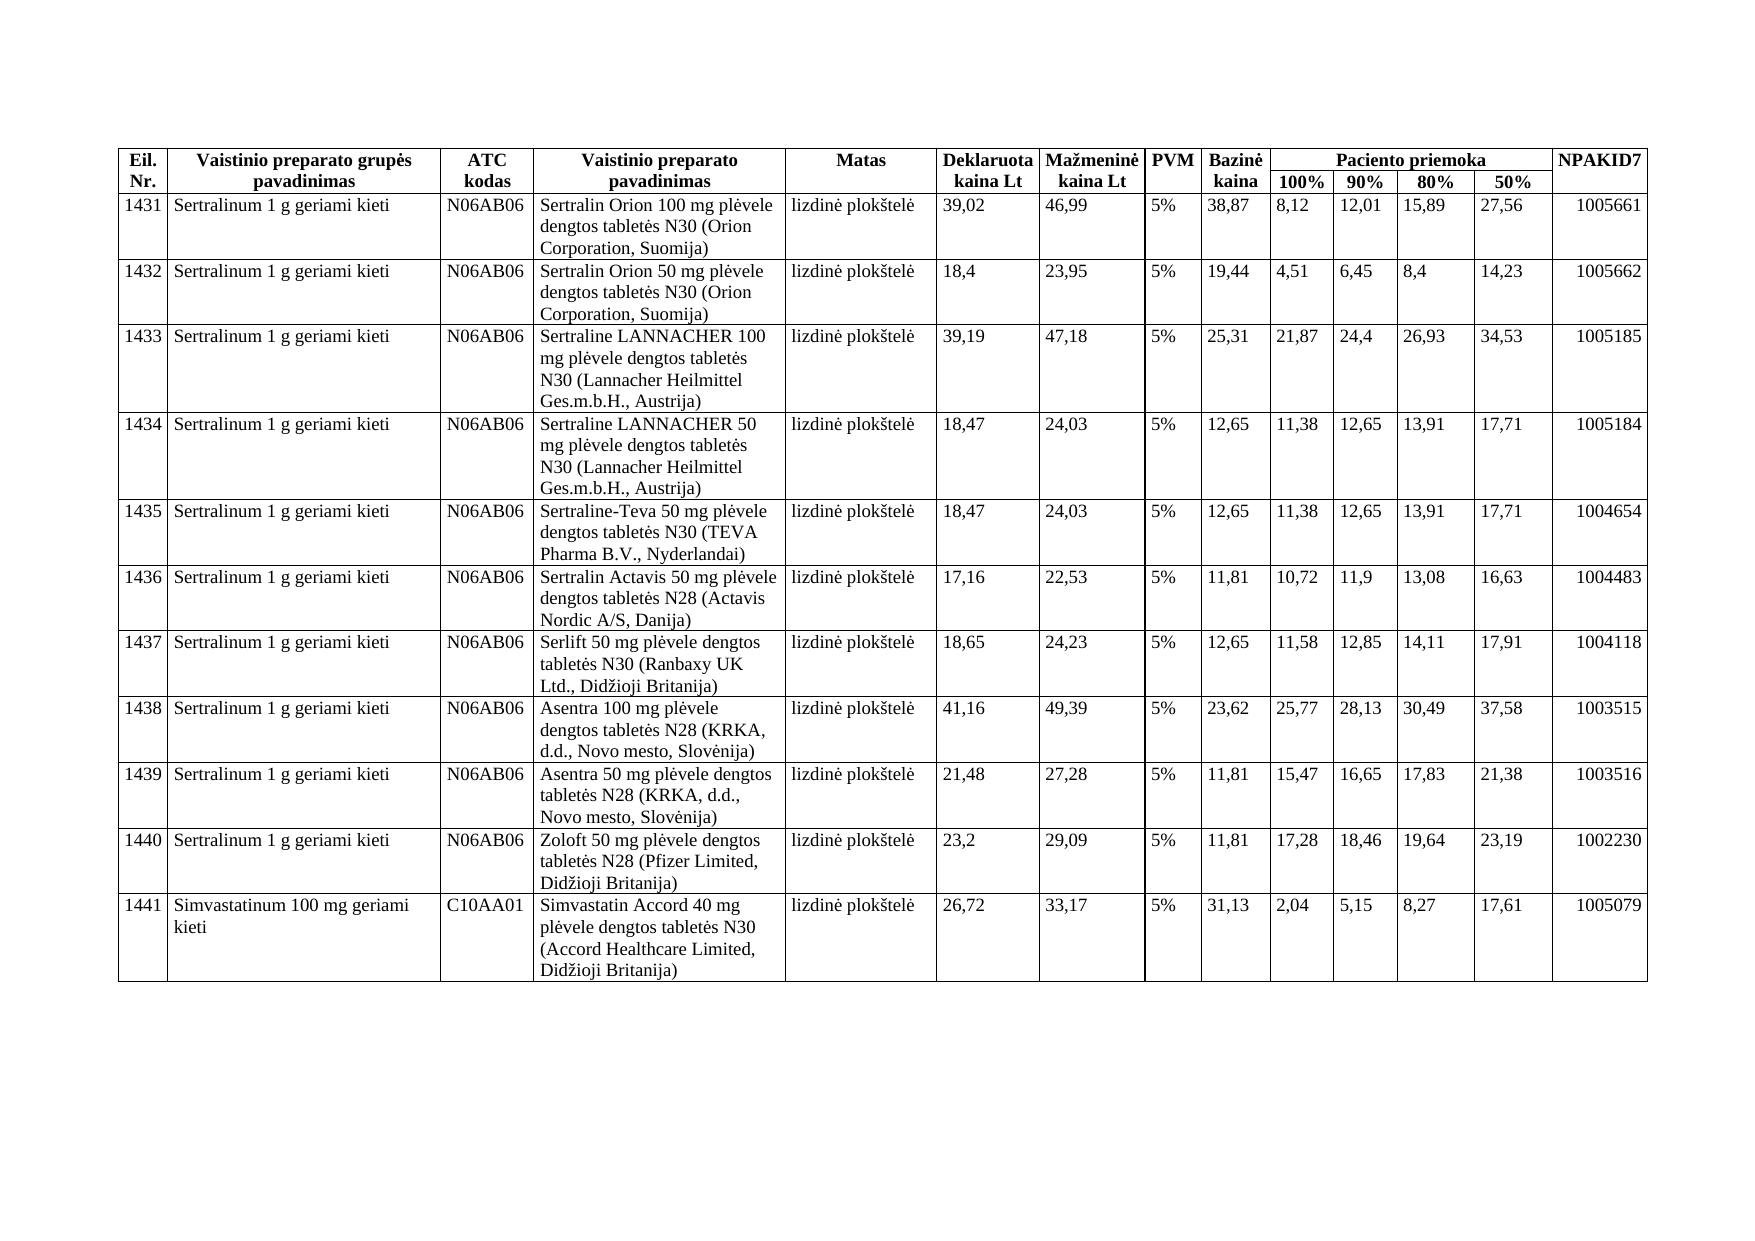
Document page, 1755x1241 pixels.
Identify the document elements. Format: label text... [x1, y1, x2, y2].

table_cell 1004654 [1553, 500, 1647, 564]
table_cell Sertralinum 1 g geriami kieti [168, 413, 440, 499]
table_cell 23,62 [1202, 697, 1270, 762]
table_cell Sertralinum 1 g geriami kieti [168, 500, 440, 564]
table_cell 5% [1146, 829, 1201, 893]
table_header Eil. Nr. [119, 149, 167, 193]
table_cell 21,87 [1271, 325, 1333, 412]
table_cell 39,19 [937, 325, 1039, 412]
table_cell 1433 [119, 325, 167, 412]
table_cell 24,03 [1040, 413, 1144, 499]
table_cell 5% [1146, 763, 1201, 827]
table_cell 1005185 [1553, 325, 1647, 412]
table_cell 25,31 [1202, 325, 1270, 412]
table_cell Sertralinum 1 g geriami kieti [168, 829, 440, 893]
table_cell lizdinė plokštelė [786, 413, 936, 499]
table_cell 19,64 [1398, 829, 1474, 893]
table_cell 1002230 [1553, 829, 1647, 893]
table_header NPAKID7 [1553, 149, 1647, 193]
table_cell 1432 [119, 260, 167, 324]
table_cell 47,18 [1040, 325, 1144, 412]
table_cell 17,71 [1475, 500, 1552, 564]
table_cell 13,08 [1398, 566, 1474, 630]
table_cell N06AB06 [441, 829, 533, 893]
table_cell lizdinė plokštelė [786, 894, 936, 981]
table_cell 18,46 [1334, 829, 1397, 893]
table_cell 15,89 [1398, 194, 1474, 258]
table_cell 1440 [119, 829, 167, 893]
table_cell 24,03 [1040, 500, 1144, 564]
table_cell Sertralinum 1 g geriami kieti [168, 260, 440, 324]
table_cell 12,65 [1202, 500, 1270, 564]
table_cell N06AB06 [441, 566, 533, 630]
table_cell Sertralin Orion 50 mg plėvele dengtos tabletės N30 (Orion Corporation, Suomija) [534, 260, 785, 324]
table_cell 6,45 [1334, 260, 1397, 324]
table_cell 5% [1146, 194, 1201, 258]
table_cell 30,49 [1398, 697, 1474, 762]
table_cell 15,47 [1271, 763, 1333, 827]
table_cell 4,51 [1271, 260, 1333, 324]
table_cell 1004483 [1553, 566, 1647, 630]
table_cell Sertralin Orion 100 mg plėvele dengtos tabletės N30 (Orion Corporation, Suomija) [534, 194, 785, 258]
table_cell 37,58 [1475, 697, 1552, 762]
table_cell Sertralinum 1 g geriami kieti [168, 763, 440, 827]
table_cell 26,72 [937, 894, 1039, 981]
table_cell 16,65 [1334, 763, 1397, 827]
table_cell 17,28 [1271, 829, 1333, 893]
table_cell 11,38 [1271, 500, 1333, 564]
table_cell 5% [1146, 566, 1201, 630]
table_cell 21,38 [1475, 763, 1552, 827]
table_cell lizdinė plokštelė [786, 829, 936, 893]
table_cell 50% [1475, 171, 1552, 193]
table_cell 27,56 [1475, 194, 1552, 258]
table_cell 1438 [119, 697, 167, 762]
table_cell 17,91 [1475, 631, 1552, 696]
table_cell 5% [1146, 260, 1201, 324]
table_cell Simvastatinum 100 mg geriami kieti [168, 894, 440, 981]
table_cell 14,23 [1475, 260, 1552, 324]
table_cell 5% [1146, 413, 1201, 499]
table_cell 5% [1146, 631, 1201, 696]
table_cell 10,72 [1271, 566, 1333, 630]
table_cell Zoloft 50 mg plėvele dengtos tabletės N28 (Pfizer Limited, Didžioji Britanija) [534, 829, 785, 893]
table_cell 5% [1146, 325, 1201, 412]
table_header Paciento priemoka [1271, 149, 1552, 170]
table_cell Sertralin Actavis 50 mg plėvele dengtos tabletės N28 (Actavis Nordic A/S, Danija) [534, 566, 785, 630]
table_cell 1439 [119, 763, 167, 827]
table_cell 24,23 [1040, 631, 1144, 696]
table_header Deklaruota kaina Lt [937, 149, 1039, 193]
table_cell 13,91 [1398, 500, 1474, 564]
table_cell 2,04 [1271, 894, 1333, 981]
table_cell Asentra 100 mg plėvele dengtos tabletės N28 (KRKA, d.d., Novo mesto, Slovėnija) [534, 697, 785, 762]
table_cell 1435 [119, 500, 167, 564]
table_cell N06AB06 [441, 763, 533, 827]
table_cell 23,19 [1475, 829, 1552, 893]
table_header ATC kodas [441, 149, 533, 193]
table_cell Asentra 50 mg plėvele dengtos tabletės N28 (KRKA, d.d., Novo mesto, Slovėnija) [534, 763, 785, 827]
table_cell 1436 [119, 566, 167, 630]
table_cell lizdinė plokštelė [786, 325, 936, 412]
table_cell 23,95 [1040, 260, 1144, 324]
table_cell 5% [1146, 500, 1201, 564]
table_cell 1004118 [1553, 631, 1647, 696]
table_cell 12,65 [1334, 500, 1397, 564]
table_cell 12,65 [1202, 413, 1270, 499]
table_cell 11,58 [1271, 631, 1333, 696]
table_cell Sertralinum 1 g geriami kieti [168, 697, 440, 762]
table_cell 100% [1271, 171, 1333, 193]
table_cell 1005661 [1553, 194, 1647, 258]
table_cell lizdinė plokštelė [786, 260, 936, 324]
table_cell 12,85 [1334, 631, 1397, 696]
table_cell N06AB06 [441, 413, 533, 499]
table_cell 18,47 [937, 500, 1039, 564]
table_header Mažmeninė kaina Lt [1040, 149, 1144, 193]
table_cell Sertralinum 1 g geriami kieti [168, 325, 440, 412]
table_cell 17,16 [937, 566, 1039, 630]
table_cell 11,81 [1202, 829, 1270, 893]
table_cell 1005184 [1553, 413, 1647, 499]
table_cell 11,81 [1202, 763, 1270, 827]
table_cell 11,9 [1334, 566, 1397, 630]
table_cell N06AB06 [441, 325, 533, 412]
table_header Bazinė kaina Lt [1202, 149, 1270, 193]
table_cell N06AB06 [441, 631, 533, 696]
table_cell lizdinė plokštelė [786, 566, 936, 630]
table_cell Sertraline LANNACHER 100 mg plėvele dengtos tabletės N30 (Lannacher Heilmittel Ges.m.b.H., Austrija) [534, 325, 785, 412]
table_cell Sertralinum 1 g geriami kieti [168, 194, 440, 258]
table_cell 8,4 [1398, 260, 1474, 324]
table_cell N06AB06 [441, 194, 533, 258]
table_cell 38,87 [1202, 194, 1270, 258]
table_cell 27,28 [1040, 763, 1144, 827]
table_cell 49,39 [1040, 697, 1144, 762]
table_cell 5,15 [1334, 894, 1397, 981]
table_cell 1437 [119, 631, 167, 696]
table_cell 1431 [119, 194, 167, 258]
table_cell 1005079 [1553, 894, 1647, 981]
table_header PVM [1146, 149, 1201, 193]
table_cell lizdinė plokštelė [786, 697, 936, 762]
table_cell 1003516 [1553, 763, 1647, 827]
table_cell 18,47 [937, 413, 1039, 499]
table_cell Sertraline LANNACHER 50 mg plėvele dengtos tabletės N30 (Lannacher Heilmittel Ges.m.b.H., Austrija) [534, 413, 785, 499]
table_cell 5% [1146, 894, 1201, 981]
table_cell 11,81 [1202, 566, 1270, 630]
table_cell 1434 [119, 413, 167, 499]
table_header Vaistinio preparato grupės pavadinimas [168, 149, 440, 193]
table_cell 1003515 [1553, 697, 1647, 762]
table_cell 12,01 [1334, 194, 1397, 258]
table_cell lizdinė plokštelė [786, 500, 936, 564]
table_cell 1441 [119, 894, 167, 981]
table_cell 19,44 [1202, 260, 1270, 324]
table_cell 33,17 [1040, 894, 1144, 981]
table_cell 29,09 [1040, 829, 1144, 893]
table_cell lizdinė plokštelė [786, 763, 936, 827]
table_cell lizdinė plokštelė [786, 631, 936, 696]
table_cell 18,65 [937, 631, 1039, 696]
table_cell 1005662 [1553, 260, 1647, 324]
table_cell 17,61 [1475, 894, 1552, 981]
table_cell 18,4 [937, 260, 1039, 324]
table_cell 11,38 [1271, 413, 1333, 499]
table_cell 12,65 [1202, 631, 1270, 696]
table_cell 41,16 [937, 697, 1039, 762]
table_header Matas [786, 149, 936, 193]
table_cell 14,11 [1398, 631, 1474, 696]
table_cell Serlift 50 mg plėvele dengtos tabletės N30 (Ranbaxy UK Ltd., Didžioji Britanija) [534, 631, 785, 696]
table_header Vaistinio preparato pavadinimas [534, 149, 785, 193]
table_cell lizdinė plokštelė [786, 194, 936, 258]
table_cell N06AB06 [441, 260, 533, 324]
table_cell 16,63 [1475, 566, 1552, 630]
table_cell 46,99 [1040, 194, 1144, 258]
table_cell Sertralinum 1 g geriami kieti [168, 631, 440, 696]
table_cell 26,93 [1398, 325, 1474, 412]
table_cell 23,2 [937, 829, 1039, 893]
table_cell 28,13 [1334, 697, 1397, 762]
table_cell 12,65 [1334, 413, 1397, 499]
table_cell 90% [1334, 171, 1397, 193]
table_cell N06AB06 [441, 500, 533, 564]
table_cell 25,77 [1271, 697, 1333, 762]
table_cell 80% [1398, 171, 1474, 193]
table_cell 39,02 [937, 194, 1039, 258]
table_cell Sertraline-Teva 50 mg plėvele dengtos tabletės N30 (TEVA Pharma B.V., Nyderlandai) [534, 500, 785, 564]
table_cell 8,12 [1271, 194, 1333, 258]
table_cell 24,4 [1334, 325, 1397, 412]
table_cell 17,83 [1398, 763, 1474, 827]
table_cell N06AB06 [441, 697, 533, 762]
table_cell 17,71 [1475, 413, 1552, 499]
table_cell 21,48 [937, 763, 1039, 827]
table_cell 5% [1146, 697, 1201, 762]
table_cell 13,91 [1398, 413, 1474, 499]
table_cell Sertralinum 1 g geriami kieti [168, 566, 440, 630]
table_cell 8,27 [1398, 894, 1474, 981]
table_cell Simvastatin Accord 40 mg plėvele dengtos tabletės N30 (Accord Healthcare Limited, Didžioji Britanija) [534, 894, 785, 981]
table_cell C10AA01 [441, 894, 533, 981]
table_cell 22,53 [1040, 566, 1144, 630]
table_cell 34,53 [1475, 325, 1552, 412]
table_cell 31,13 [1202, 894, 1270, 981]
